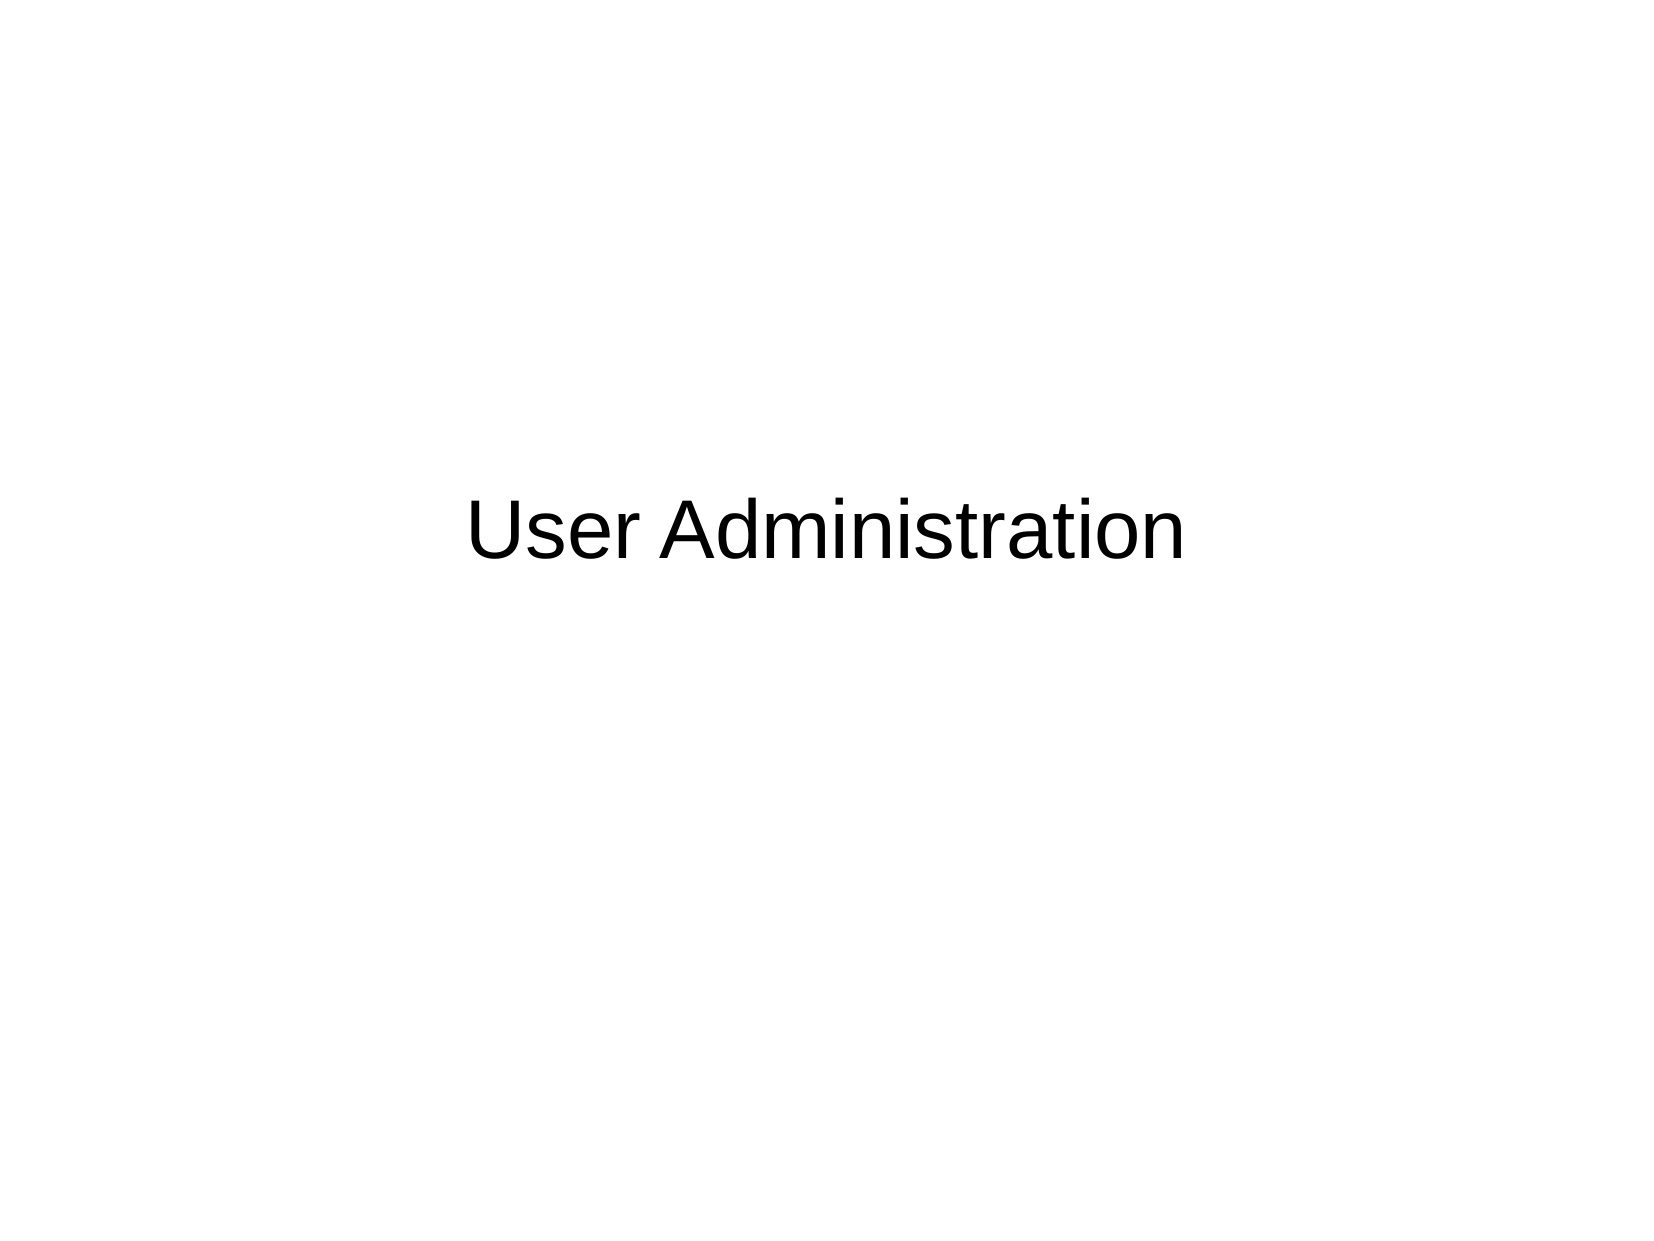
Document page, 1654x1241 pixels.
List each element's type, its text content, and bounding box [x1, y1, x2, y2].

subtitle User Administration [82, 56, 1571, 1102]
